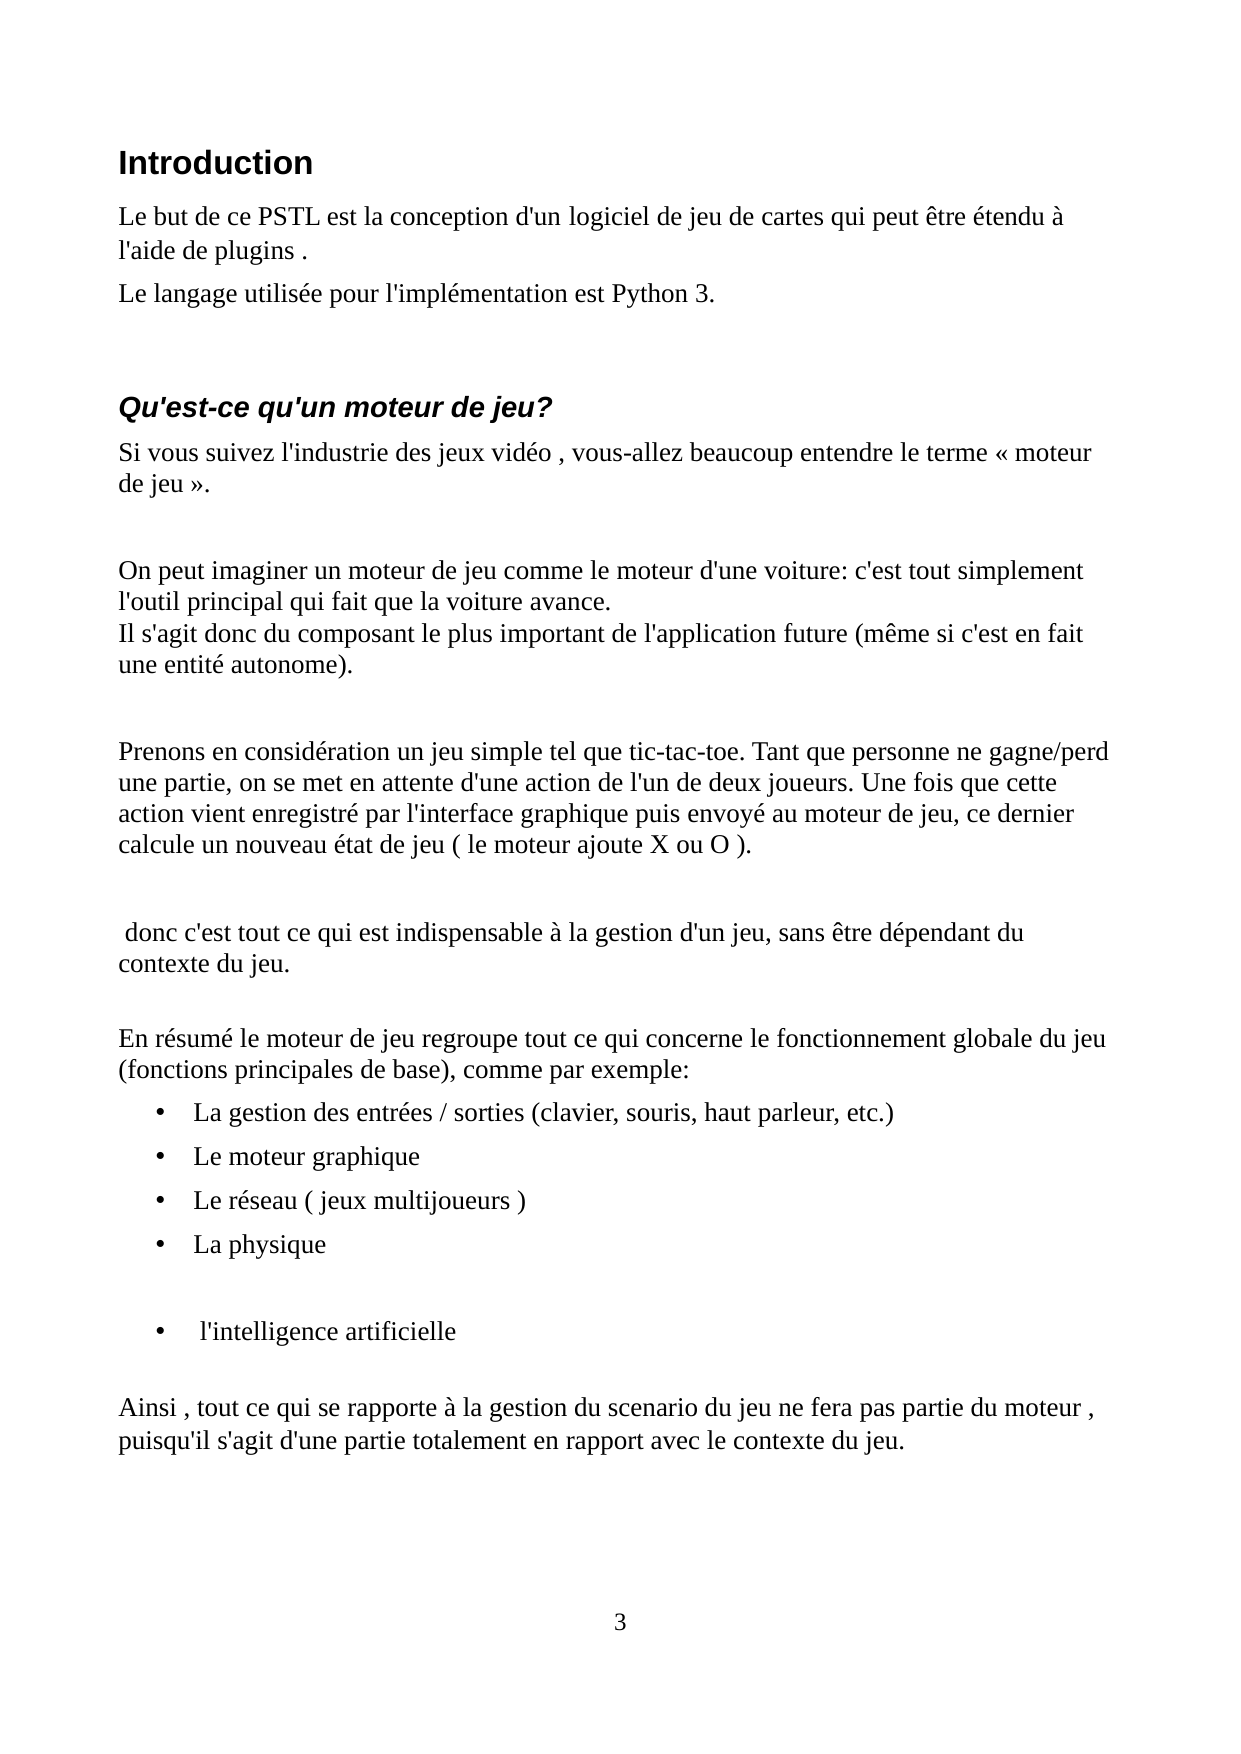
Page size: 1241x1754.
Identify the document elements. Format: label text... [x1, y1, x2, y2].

text donc c'est tout ce qui est indispensable à la gestion d'un jeu, sans être dépendant du contexte du jeu. [118, 916, 1122, 978]
subtitle Qu'est-ce qu'un moteur de jeu? [118, 390, 1122, 423]
text On peut imaginer un moteur de jeu comme le moteur d'une voiture: c'est tout simplement l'outil principal qui fait que la voiture avance. Il s'agit donc du composant le plus important de l'application future (même si c'est en fait une entité autonome). [118, 554, 1122, 679]
text En résumé le moteur de jeu regroupe tout ce qui concerne le fonctionnement globale du jeu (fonctions principales de base), comme par exemple: [118, 991, 1122, 1084]
list Le réseau ( jeux multijoueurs ) [156, 1184, 1122, 1215]
text Le langage utilisée pour l'implémentation est Python 3. [118, 278, 1122, 309]
list La gestion des entrées / sorties (clavier, souris, haut parleur, etc.) [156, 1097, 1122, 1128]
text Le but de ce PSTL est la conception d'un logiciel de jeu de cartes qui peut être étendu à l'aide de plugins . [118, 194, 1122, 265]
text Si vous suivez l'industrie des jeux vidéo , vous-allez beaucoup entendre le terme « moteur de jeu ». [118, 436, 1122, 498]
list l'intelligence artificielle [156, 1315, 1122, 1378]
list La physique [156, 1228, 1122, 1259]
list Le moteur graphique [156, 1140, 1122, 1172]
text Prenons en considération un jeu simple tel que tic-tac-toe. Tant que personne ne gagne/perd une partie, on se met en attente d'une action de l'un de deux joueurs. Une fois que cette action vient enregistré par l'interface graphique puis envoyé au moteur de jeu, ce dernier calcule un nouveau état de jeu ( le moteur ajoute X ou O ). [118, 735, 1122, 860]
list Ainsi , tout ce qui se rapporte à la gestion du scenario du jeu ne fera pas partie du moteur , puisqu'il s'agit d'une partie totalement en rapport avec le contexte du jeu. [81, 1390, 1122, 1455]
subtitle Introduction [118, 143, 1122, 182]
